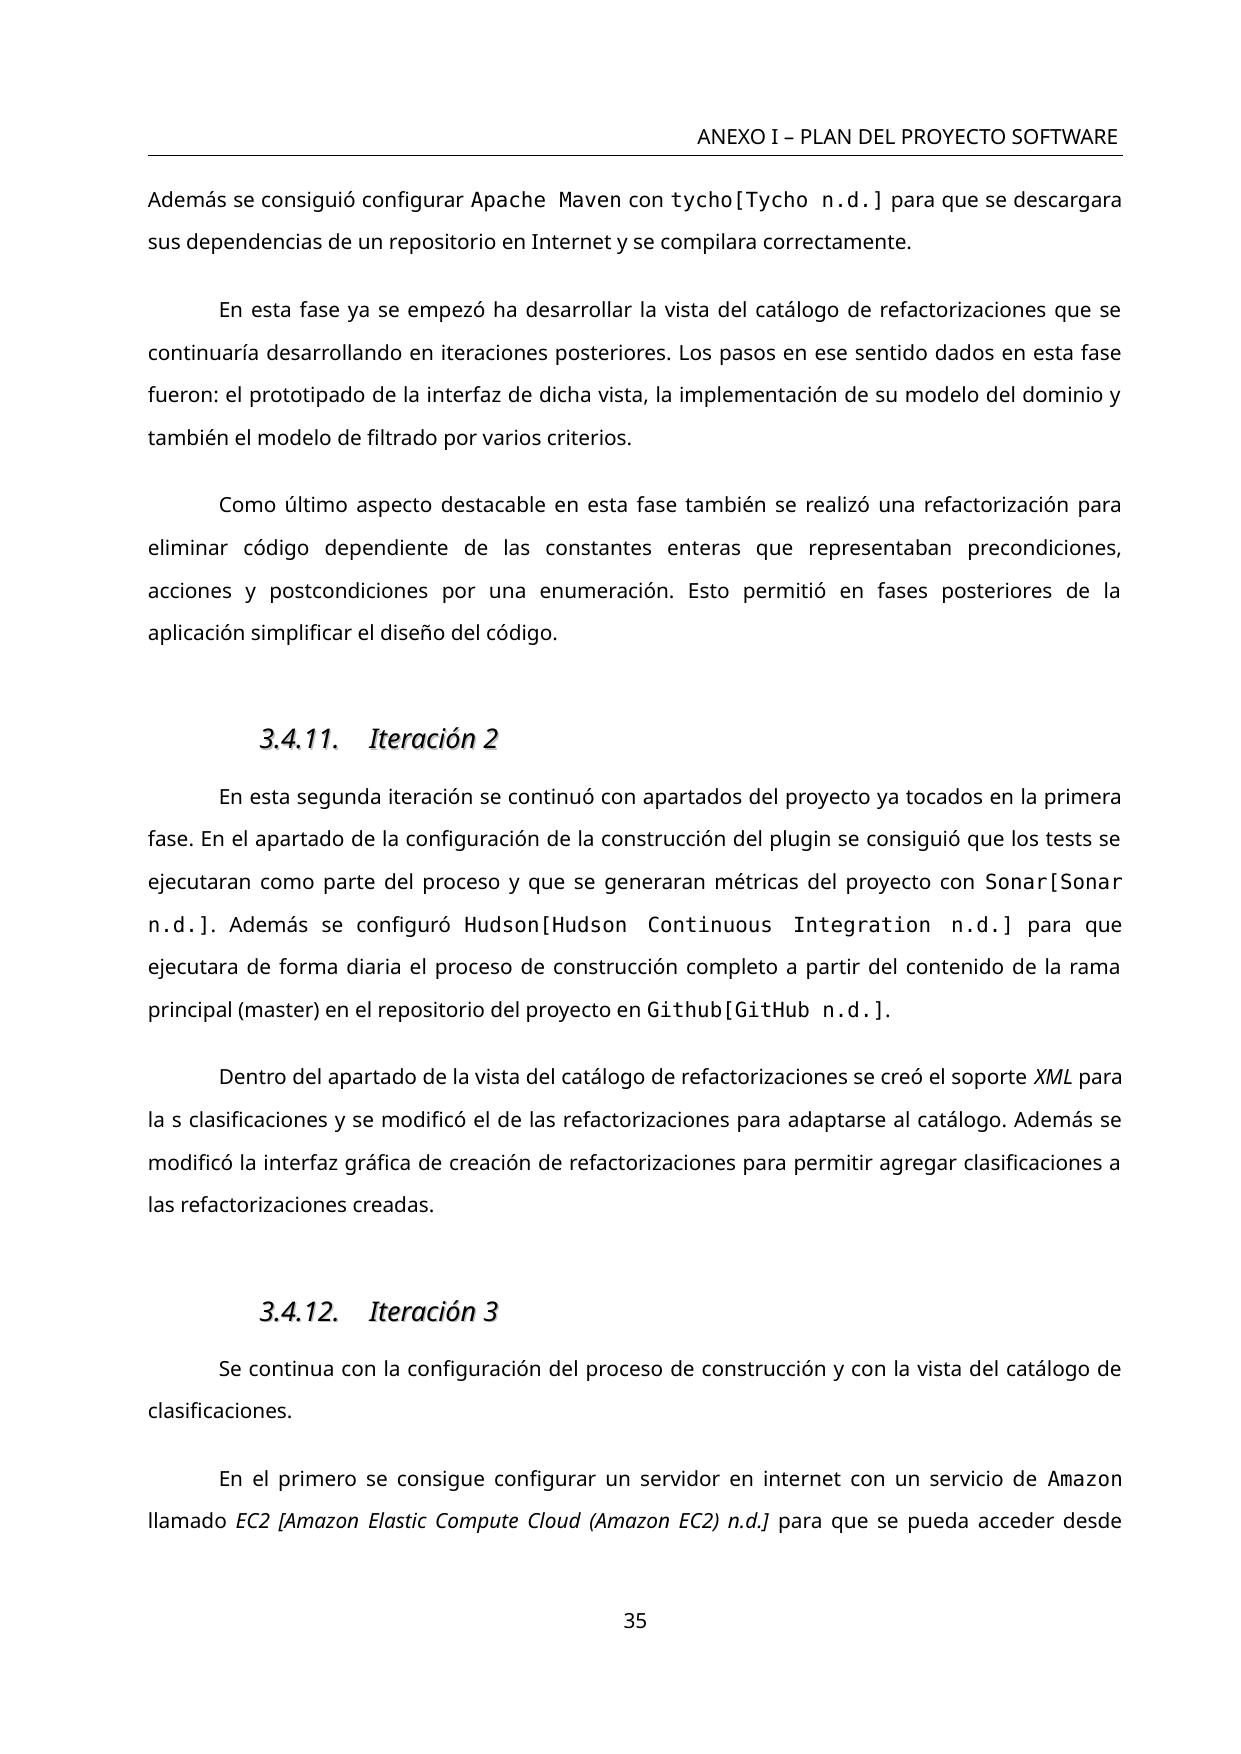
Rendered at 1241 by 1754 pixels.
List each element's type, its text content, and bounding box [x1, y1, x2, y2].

text En el primero se consigue configurar un servidor en internet con un servicio de Amazon llamado EC2 [Amazon Elastic Compute Cloud (Amazon EC2) n.d.] para que se pueda acceder desde [148, 1464, 1123, 1535]
subtitle Iteración 2 [339, 720, 1123, 757]
text En esta fase ya se empezó ha desarrollar la vista del catálogo de refactorizaciones que se continuaría desarrollando en iteraciones posteriores. Los pasos en ese sentido dados en esta fase fueron: el prototipado de la interfaz de dicha vista, la implementación de su modelo del dominio y también el modelo de filtrado por varios criterios. [148, 295, 1123, 451]
text Como último aspecto destacable en esta fase también se realizó una refactorización para eliminar código dependiente de las constantes enteras que representaban precondiciones, acciones y postcondiciones por una enumeración. Esto permitió en fases posteriores de la aplicación simplificar el diseño del código. [148, 491, 1123, 647]
subtitle Iteración 3 [339, 1292, 1123, 1329]
text Además se consiguió configurar Apache Maven con tycho[Tycho n.d.] para que se descargara sus dependencias de un repositorio en Internet y se compilara correctamente. [148, 185, 1123, 256]
text En esta segunda iteración se continuó con apartados del proyecto ya tocados en la primera fase. En el apartado de la configuración de la construcción del plugin se consiguió que los tests se ejecutaran como parte del proceso y que se generaran métricas del proyecto con Sonar[Sonar n.d.]. Además se configuró Hudson[Hudson Continuous Integration n.d.] para que ejecutara de forma diaria el proceso de construcción completo a partir del contenido de la rama principal (master) en el repositorio del proyecto en Github[GitHub n.d.]. [148, 782, 1123, 1023]
text Se continua con la configuración del proceso de construcción y con la vista del catálogo de clasificaciones. [148, 1354, 1123, 1425]
text Dentro del apartado de la vista del catálogo de refactorizaciones se creó el soporte XML para la s clasificaciones y se modificó el de las refactorizaciones para adaptarse al catálogo. Además se modificó la interfaz gráfica de creación de refactorizaciones para permitir agregar clasificaciones a las refactorizaciones creadas. [148, 1062, 1123, 1219]
